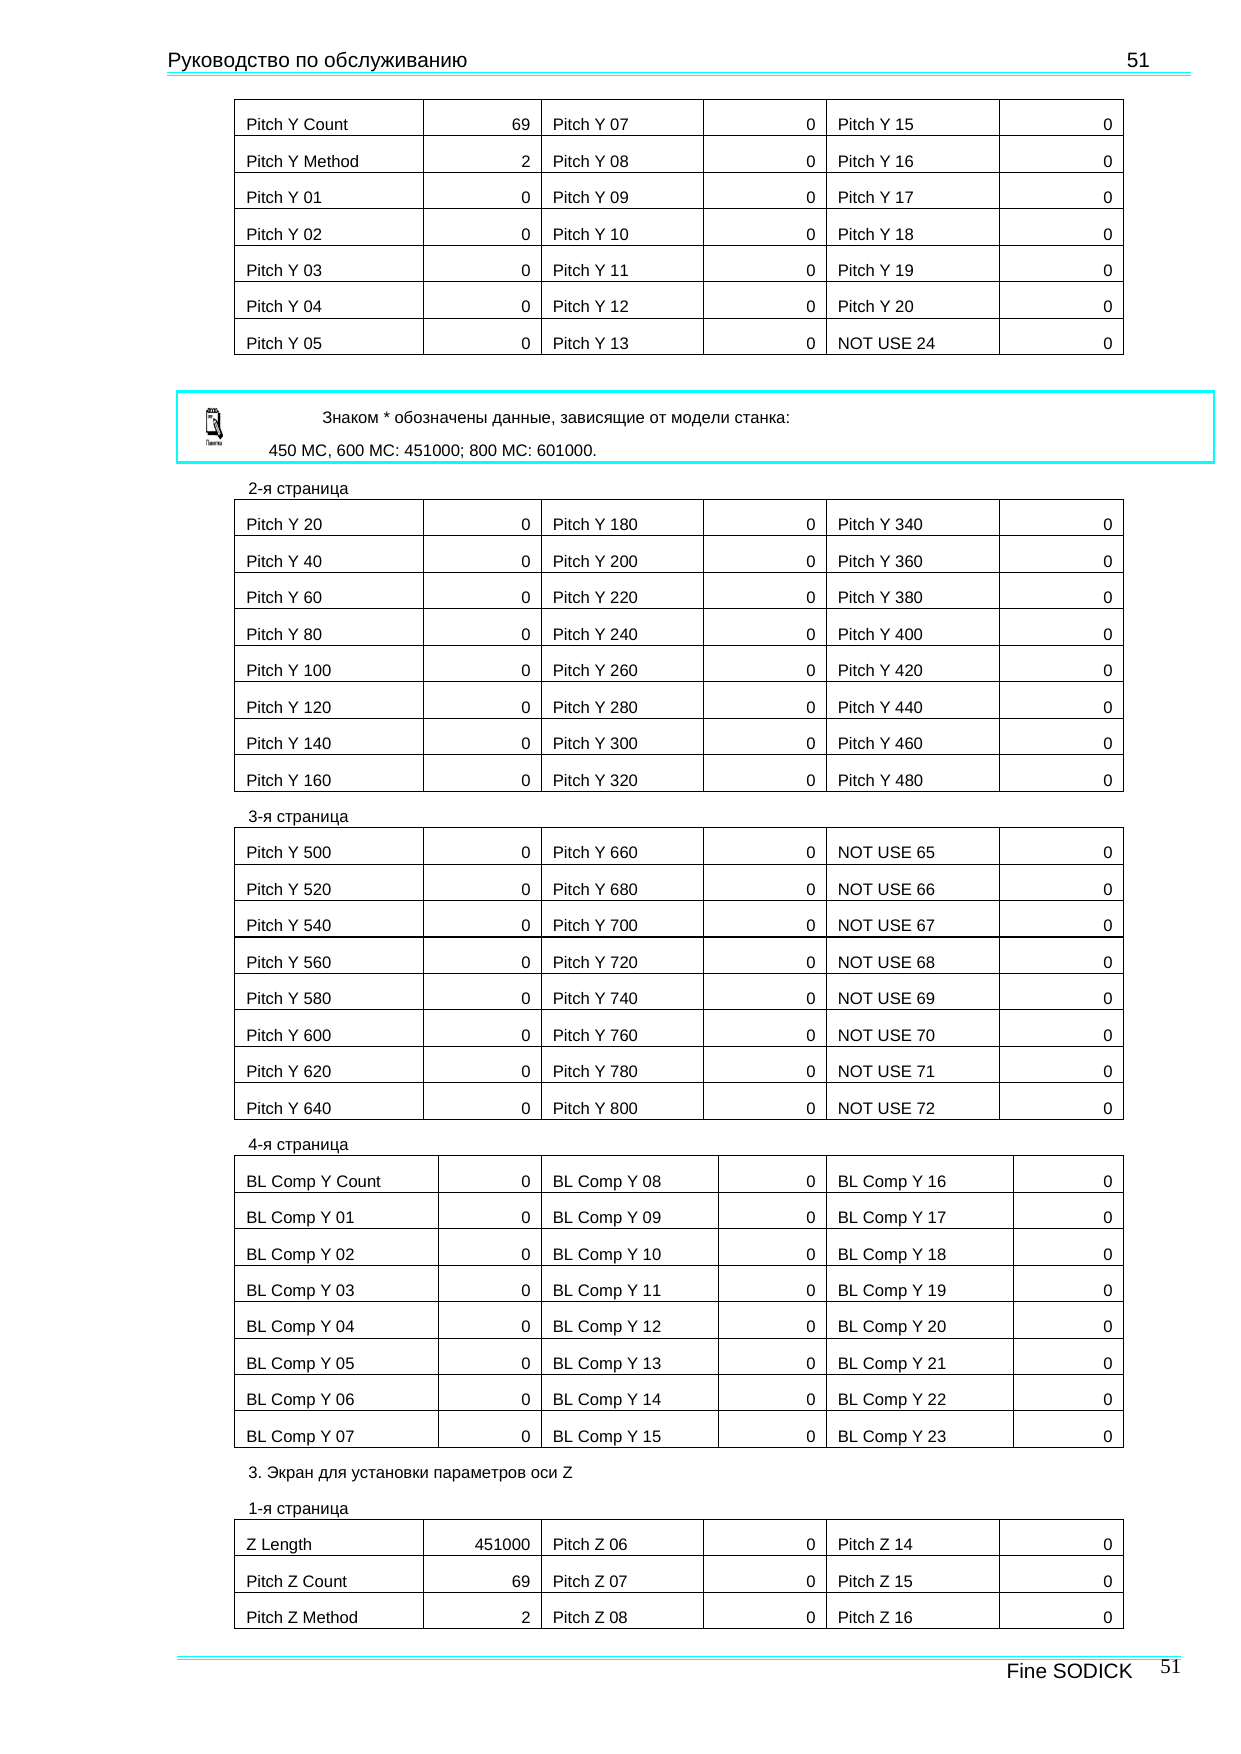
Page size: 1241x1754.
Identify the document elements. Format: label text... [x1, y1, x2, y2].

table_cell Pitch Y 19 [827, 246, 999, 281]
table_cell BL Comp Y 19 [827, 1266, 1013, 1301]
table_cell 0 [704, 865, 826, 900]
table_cell BL Comp Y 20 [827, 1302, 1013, 1337]
table_cell 0 [1000, 865, 1123, 900]
table_cell Pitch Y 60 [235, 573, 423, 608]
table_cell BL Comp Y 15 [542, 1411, 718, 1447]
table_header Pitch Y 500 [235, 828, 423, 863]
table_cell 0 [439, 1411, 541, 1447]
table_cell 0 [424, 282, 541, 317]
table_cell 0 [704, 1010, 826, 1046]
table_cell 0 [424, 536, 541, 572]
text 1-я страница [218, 1496, 1181, 1519]
table_cell 0 [704, 609, 826, 645]
table_header Pitch Y 20 [235, 500, 423, 535]
table_cell 0 [704, 719, 826, 754]
table_cell Pitch Y 08 [542, 136, 703, 172]
table_header Pitch Y 660 [542, 828, 703, 863]
table_cell NOT USE 69 [827, 974, 999, 1009]
table_cell Pitch Y 460 [827, 719, 999, 754]
table_header NOT USE 65 [827, 828, 999, 863]
table_header 0 [704, 828, 826, 863]
table_header 0 [1000, 828, 1123, 863]
table_cell Pitch Z 07 [542, 1556, 703, 1592]
table_cell Pitch Y 13 [542, 319, 703, 354]
table_cell NOT USE 68 [827, 938, 999, 973]
table_cell 0 [704, 173, 826, 208]
table_cell Pitch Z Count [235, 1556, 423, 1592]
table_cell 0 [424, 173, 541, 208]
table_header Pitch Y 180 [542, 500, 703, 535]
table_cell 0 [424, 755, 541, 791]
table_header 0 [424, 828, 541, 863]
table_cell 0 [1014, 1302, 1123, 1337]
table_cell Pitch Y 640 [235, 1083, 423, 1119]
table_cell 0 [1014, 1375, 1123, 1410]
table_cell 0 [1000, 719, 1123, 754]
table_cell 0 [1000, 282, 1123, 317]
table_cell BL Comp Y 01 [235, 1193, 438, 1228]
table_cell 0 [704, 1047, 826, 1082]
table_cell 0 [424, 209, 541, 244]
table_cell 0 [1000, 1556, 1123, 1592]
table_cell 0 [1000, 1083, 1123, 1119]
table_cell 0 [424, 573, 541, 608]
table_cell Pitch Y 580 [235, 974, 423, 1009]
table_cell NOT USE 72 [827, 1083, 999, 1119]
table_cell Pitch Z 08 [542, 1593, 703, 1628]
table_cell Pitch Z Method [235, 1593, 423, 1628]
table_cell 0 [1000, 682, 1123, 718]
table_cell 0 [1014, 1411, 1123, 1447]
table_cell 0 [439, 1266, 541, 1301]
table_cell 0 [704, 974, 826, 1009]
table_cell Pitch Y 10 [542, 209, 703, 244]
table_cell 0 [439, 1193, 541, 1228]
table_cell Pitch Y 140 [235, 719, 423, 754]
table_cell BL Comp Y 10 [542, 1229, 718, 1264]
table_cell 0 [1000, 100, 1123, 135]
table_cell Pitch Y 680 [542, 865, 703, 900]
table_cell 0 [1000, 573, 1123, 608]
table_header BL Comp Y Count [235, 1156, 438, 1192]
table_cell NOT USE 71 [827, 1047, 999, 1082]
table_header Pitch Z 14 [827, 1520, 999, 1555]
table_cell Pitch Y 520 [235, 865, 423, 900]
table_cell Pitch Y 80 [235, 609, 423, 645]
table_header 0 [719, 1156, 826, 1192]
text 3-я страница [218, 804, 1181, 827]
table_cell Pitch Y 320 [542, 755, 703, 791]
table_cell Pitch Z 16 [827, 1593, 999, 1628]
table_cell Pitch Y Count [235, 100, 423, 135]
table_header 0 [1000, 1520, 1123, 1555]
table_cell Pitch Y 380 [827, 573, 999, 608]
table_cell 0 [719, 1339, 826, 1374]
table_cell 0 [1014, 1339, 1123, 1374]
table_cell 0 [719, 1229, 826, 1264]
table_cell 0 [424, 865, 541, 900]
table_cell Pitch Y Method [235, 136, 423, 172]
table_cell Pitch Y 16 [827, 136, 999, 172]
table_cell BL Comp Y 04 [235, 1302, 438, 1337]
table_cell BL Comp Y 12 [542, 1302, 718, 1337]
table_cell 0 [1000, 173, 1123, 208]
table_cell BL Comp Y 17 [827, 1193, 1013, 1228]
table_cell NOT USE 24 [827, 319, 999, 354]
table_cell BL Comp Y 07 [235, 1411, 438, 1447]
table_cell 0 [1014, 1193, 1123, 1228]
table_cell Pitch Y 560 [235, 938, 423, 973]
table_cell 0 [704, 573, 826, 608]
table_header 0 [704, 500, 826, 535]
table_cell 0 [1000, 974, 1123, 1009]
table_cell 0 [424, 974, 541, 1009]
table_cell 0 [1000, 536, 1123, 572]
table_cell Pitch Y 200 [542, 536, 703, 572]
table_cell 0 [424, 938, 541, 973]
table_cell BL Comp Y 05 [235, 1339, 438, 1374]
table_cell 0 [1014, 1266, 1123, 1301]
table_header BL Comp Y 08 [542, 1156, 718, 1192]
table_cell Pitch Y 420 [827, 646, 999, 681]
table_cell BL Comp Y 03 [235, 1266, 438, 1301]
table_cell Pitch Y 260 [542, 646, 703, 681]
table_cell BL Comp Y 09 [542, 1193, 718, 1228]
table_cell Pitch Y 360 [827, 536, 999, 572]
table_cell Pitch Y 04 [235, 282, 423, 317]
table_header Pitch Y 340 [827, 500, 999, 535]
table_cell 0 [1000, 755, 1123, 791]
table_cell 0 [704, 536, 826, 572]
table_cell BL Comp Y 13 [542, 1339, 718, 1374]
table_cell 0 [424, 246, 541, 281]
table_cell BL Comp Y 18 [827, 1229, 1013, 1264]
table_cell 0 [719, 1302, 826, 1337]
table_cell 69 [424, 100, 541, 135]
table_cell Pitch Y 540 [235, 901, 423, 936]
table_cell Pitch Y 15 [827, 100, 999, 135]
table_cell 0 [1000, 938, 1123, 973]
table_header Знаком * обозначены данные, зависящие от модели станка: 450 MC, 600 MC: 451000; 800 MC: 601000. [251, 393, 1213, 461]
table_header Z Length [235, 1520, 423, 1555]
table_cell Pitch Y 300 [542, 719, 703, 754]
table_header 0 [439, 1156, 541, 1192]
table_cell 0 [704, 136, 826, 172]
table_cell Pitch Y 02 [235, 209, 423, 244]
table_cell 0 [424, 682, 541, 718]
table_cell 0 [439, 1302, 541, 1337]
text 3. Экран для установки параметров оси Z [218, 1460, 1181, 1483]
table_cell Pitch Y 800 [542, 1083, 703, 1119]
table_cell Pitch Z 15 [827, 1556, 999, 1592]
table_cell 0 [1000, 1593, 1123, 1628]
table_cell Pitch Y 40 [235, 536, 423, 572]
table_cell Pitch Y 400 [827, 609, 999, 645]
table_cell 0 [704, 1593, 826, 1628]
table_cell 0 [704, 682, 826, 718]
table_cell Pitch Y 160 [235, 755, 423, 791]
table_cell 0 [439, 1375, 541, 1410]
table_cell Pitch Y 780 [542, 1047, 703, 1082]
table_cell 0 [719, 1266, 826, 1301]
table_cell Pitch Y 12 [542, 282, 703, 317]
table_cell Pitch Y 11 [542, 246, 703, 281]
picture [205, 407, 223, 447]
table_cell Pitch Y 18 [827, 209, 999, 244]
table_cell 0 [1000, 209, 1123, 244]
table_cell Pitch Y 100 [235, 646, 423, 681]
table_cell 0 [424, 1047, 541, 1082]
table_cell 0 [1000, 1047, 1123, 1082]
table_cell 0 [704, 209, 826, 244]
table_header 451000 [424, 1520, 541, 1555]
table_cell BL Comp Y 23 [827, 1411, 1013, 1447]
table_cell Pitch Y 07 [542, 100, 703, 135]
table_cell 0 [1000, 901, 1123, 936]
table_cell 0 [704, 646, 826, 681]
table_cell 0 [704, 246, 826, 281]
table_header 0 [1000, 500, 1123, 535]
table_cell 0 [1000, 136, 1123, 172]
table_cell 0 [1000, 319, 1123, 354]
table_cell 0 [424, 319, 541, 354]
table_cell Pitch Y 620 [235, 1047, 423, 1082]
table_cell NOT USE 70 [827, 1010, 999, 1046]
table_cell 0 [424, 1010, 541, 1046]
table_cell Pitch Y 20 [827, 282, 999, 317]
text 2-я страница [218, 476, 1181, 499]
table_cell BL Comp Y 06 [235, 1375, 438, 1410]
table_cell BL Comp Y 22 [827, 1375, 1013, 1410]
table_cell Pitch Y 220 [542, 573, 703, 608]
table_cell 0 [1014, 1229, 1123, 1264]
table_cell 0 [1000, 646, 1123, 681]
table_cell 69 [424, 1556, 541, 1592]
text 4-я страница [218, 1132, 1181, 1155]
table_cell 2 [424, 136, 541, 172]
table_cell 0 [424, 719, 541, 754]
table_cell 0 [439, 1229, 541, 1264]
table_cell 0 [704, 319, 826, 354]
table_cell Pitch Y 01 [235, 173, 423, 208]
table_cell NOT USE 66 [827, 865, 999, 900]
table_cell 0 [704, 1083, 826, 1119]
table_cell Pitch Y 740 [542, 974, 703, 1009]
table_cell Pitch Y 17 [827, 173, 999, 208]
table_header BL Comp Y 16 [827, 1156, 1013, 1192]
table_cell 0 [424, 1083, 541, 1119]
table_cell 0 [719, 1193, 826, 1228]
table_cell BL Comp Y 14 [542, 1375, 718, 1410]
table_header 0 [424, 500, 541, 535]
table_header Pitch Z 06 [542, 1520, 703, 1555]
table_cell Pitch Y 120 [235, 682, 423, 718]
table_cell Pitch Y 480 [827, 755, 999, 791]
table_cell 0 [424, 901, 541, 936]
table_cell BL Comp Y 11 [542, 1266, 718, 1301]
table_cell 0 [1000, 1010, 1123, 1046]
table_cell BL Comp Y 02 [235, 1229, 438, 1264]
table_header 0 [1014, 1156, 1123, 1192]
table_cell 0 [704, 901, 826, 936]
table_cell Pitch Y 03 [235, 246, 423, 281]
table_cell Pitch Y 700 [542, 901, 703, 936]
table_cell 0 [1000, 609, 1123, 645]
table_cell Pitch Y 09 [542, 173, 703, 208]
table_cell 0 [719, 1375, 826, 1410]
table_cell 0 [424, 646, 541, 681]
table_cell BL Comp Y 21 [827, 1339, 1013, 1374]
table_cell 0 [704, 282, 826, 317]
table_cell 0 [704, 755, 826, 791]
table_cell Pitch Y 240 [542, 609, 703, 645]
table_cell 0 [424, 609, 541, 645]
table_cell Pitch Y 05 [235, 319, 423, 354]
table_header [178, 393, 251, 461]
table_cell 0 [439, 1339, 541, 1374]
table_cell 0 [704, 1556, 826, 1592]
table_cell 2 [424, 1593, 541, 1628]
table_cell NOT USE 67 [827, 901, 999, 936]
table_cell 0 [719, 1411, 826, 1447]
table_cell 0 [1000, 246, 1123, 281]
table_cell 0 [704, 938, 826, 973]
table_cell Pitch Y 720 [542, 938, 703, 973]
table_cell Pitch Y 440 [827, 682, 999, 718]
table_cell Pitch Y 760 [542, 1010, 703, 1046]
table_header 0 [704, 1520, 826, 1555]
table_cell Pitch Y 280 [542, 682, 703, 718]
table_cell 0 [704, 100, 826, 135]
table_cell Pitch Y 600 [235, 1010, 423, 1046]
